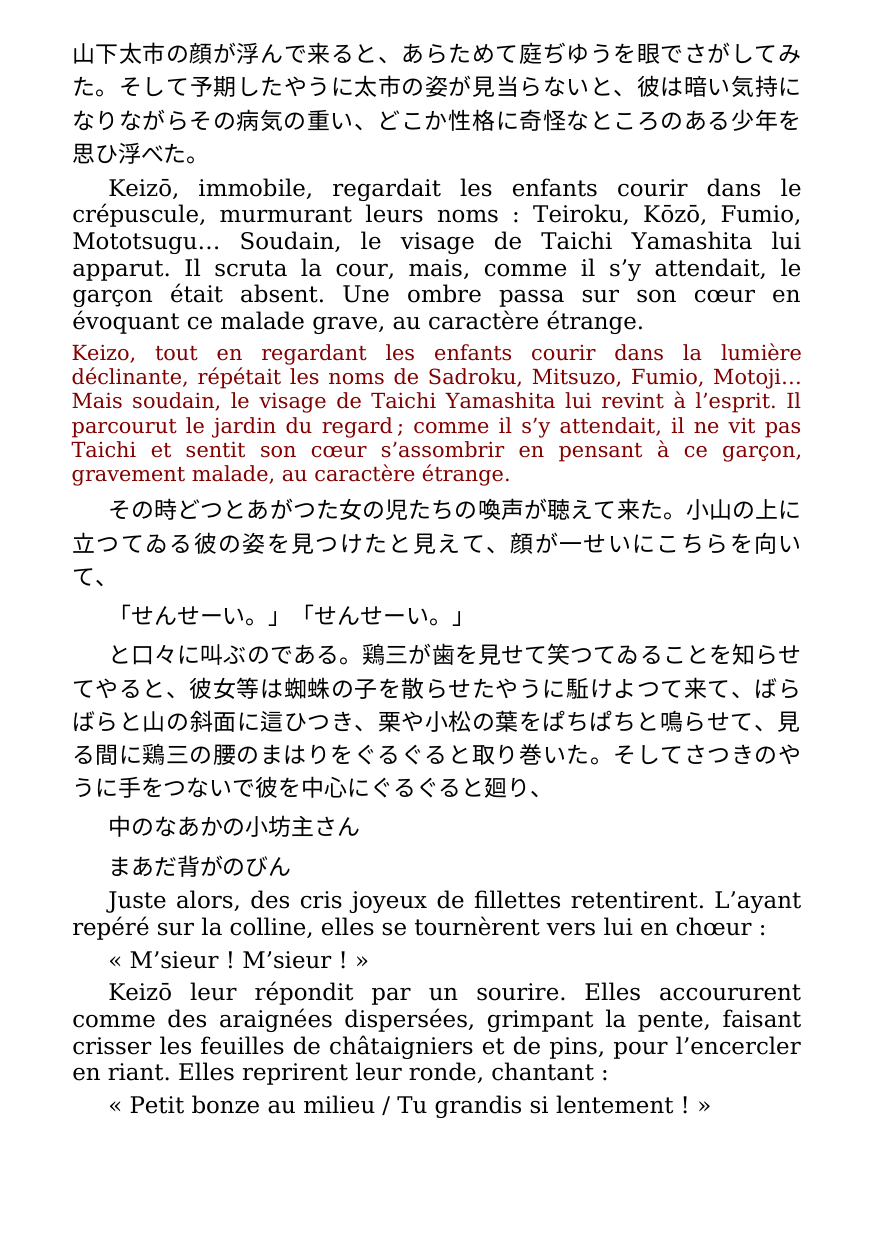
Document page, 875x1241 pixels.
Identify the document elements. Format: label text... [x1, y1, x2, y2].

text 「せんせーい。」「せんせーい。」 [72, 598, 802, 631]
text Keizo, tout en regardant les enfants courir dans la lumière déclinante, répétait les noms de Sadroku, Mitsuzo, Fumio, Motoji… Mais soudain, le visage de Taichi Yamashita lui revint à l’esprit. Il parcourut le jardin du regard ; comme il s’y attendait, il ne vit pas Taichi et sentit son cœur s’assombrir en pensant à ce garçon, gravement malade, au caractère étrange. [71, 341, 803, 486]
text « M’sieur ! M’sieur ! » [72, 947, 802, 973]
text まあだ背がのびん [72, 848, 802, 882]
text 山下太市の顔が浮んで来ると、あらためて庭ぢゆうを眼でさがしてみた。そして予期したやうに太市の姿が見当らないと、彼は暗い気持になりながらその病気の重い、どこか性格に奇怪なところのある少年を思ひ浮べた。 [72, 36, 802, 169]
text Keizō leur répondit par un sourire. Elles accoururent comme des araignées dispersées, grimpant la pente, faisant crisser les feuilles de châtaigniers et de pins, pour l’encercler en riant. Elles reprirent leur ronde, chantant : [72, 979, 802, 1086]
text その時どつとあがつた女の児たちの喚声が聴えて来た。小山の上に立つてゐる彼の姿を見つけたと見えて、顔が一せいにこちらを向いて、 [72, 492, 802, 592]
text Juste alors, des cris joyeux de fillettes retentirent. L’ayant repéré sur la colline, elles se tournèrent vers lui en chœur : [72, 888, 802, 941]
text 中のなあかの小坊主さん [72, 809, 802, 842]
text と口々に叫ぶのである。鶏三が歯を見せて笑つてゐることを知らせてやると、彼女等は蜘蛛の子を散らせたやうに駈けよつて来て、ばらばらと山の斜面に這ひつき、栗や小松の葉をぱちぱちと鳴らせて、見る間に鶏三の腰のまはりをぐるぐると取り巻いた。そしてさつきのやうに手をつないで彼を中心にぐるぐると廻り、 [72, 637, 802, 803]
text « Petit bonze au milieu / Tu grandis si lentement ! » [72, 1092, 802, 1119]
text Keizō, immobile, regardait les enfants courir dans le crépuscule, murmurant leurs noms : Teiroku, Kōzō, Fumio, Mototsugu… Soudain, le visage de Taichi Yamashita lui apparut. Il scruta la cour, mais, comme il s’y attendait, le garçon était absent. Une ombre passa sur son cœur en évoquant ce malade grave, au caractère étrange. [72, 175, 802, 335]
